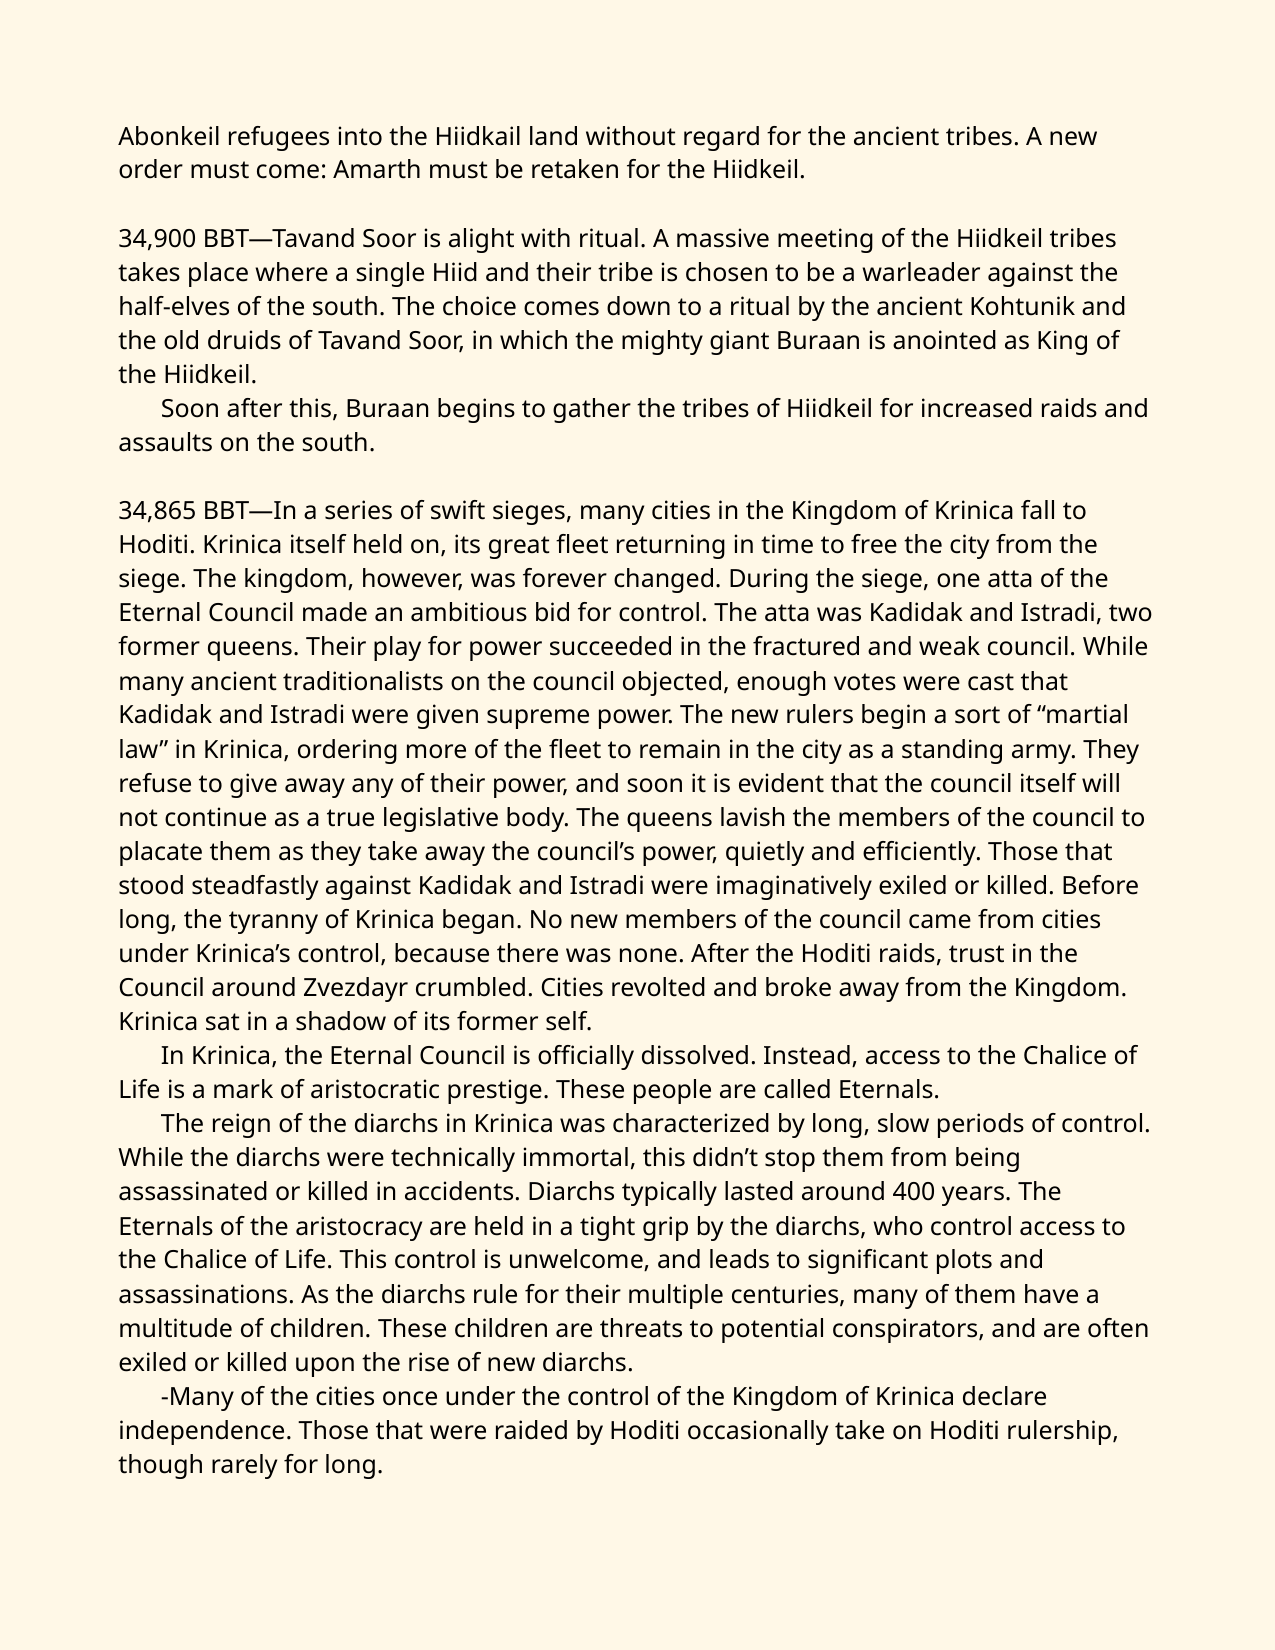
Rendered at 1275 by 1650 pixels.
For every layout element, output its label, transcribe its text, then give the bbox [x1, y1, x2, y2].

text The reign of the diarchs in Krinica was characterized by long, slow periods of control. While the diarchs were technically immortal, this didn’t stop them from being assassinated or killed in accidents. Diarchs typically lasted around 400 years. The Eternals of the aristocracy are held in a tight grip by the diarchs, who control access to the Chalice of Life. This control is unwelcome, and leads to significant plots and assassinations. As the diarchs rule for their multiple centuries, many of them have a multitude of children. These children are threats to potential conspirators, and are often exiled or killed upon the rise of new diarchs. [118, 1106, 1157, 1378]
text Abonkeil refugees into the Hiidkail land without regard for the ancient tribes. A new order must come: Amarth must be retaken for the Hiidkeil. [118, 118, 1157, 186]
text In Krinica, the Eternal Council is officially dissolved. Instead, access to the Chalice of Life is a mark of aristocratic prestige. These people are called Eternals. [118, 1038, 1157, 1106]
text Soon after this, Buraan begins to gather the tribes of Hiidkeil for increased raids and assaults on the south. [118, 391, 1157, 459]
text -Many of the cities once under the control of the Kingdom of Krinica declare independence. Those that were raided by Hoditi occasionally take on Hoditi rulership, though rarely for long. [118, 1378, 1157, 1481]
text 34,900 BBT—Tavand Soor is alight with ritual. A massive meeting of the Hiidkeil tribes takes place where a single Hiid and their tribe is chosen to be a warleader against the half-elves of the south. The choice comes down to a ritual by the ancient Kohtunik and the old druids of Tavand Soor, in which the mighty giant Buraan is anointed as King of the Hiidkeil. [118, 220, 1157, 391]
text 34,865 BBT—In a series of swift sieges, many cities in the Kingdom of Krinica fall to Hoditi. Krinica itself held on, its great fleet returning in time to free the city from the siege. The kingdom, however, was forever changed. During the siege, one atta of the Eternal Council made an ambitious bid for control. The atta was Kadidak and Istradi, two former queens. Their play for power succeeded in the fractured and weak council. While many ancient traditionalists on the council objected, enough votes were cast that Kadidak and Istradi were given supreme power. The new rulers begin a sort of “martial law” in Krinica, ordering more of the fleet to remain in the city as a standing army. They refuse to give away any of their power, and soon it is evident that the council itself will not continue as a true legislative body. The queens lavish the members of the council to placate them as they take away the council’s power, quietly and efficiently. Those that stood steadfastly against Kadidak and Istradi were imaginatively exiled or killed. Before long, the tyranny of Krinica began. No new members of the council came from cities under Krinica’s control, because there was none. After the Hoditi raids, trust in the Council around Zvezdayr crumbled. Cities revolted and broke away from the Kingdom. Krinica sat in a shadow of its former self. [118, 493, 1157, 1038]
